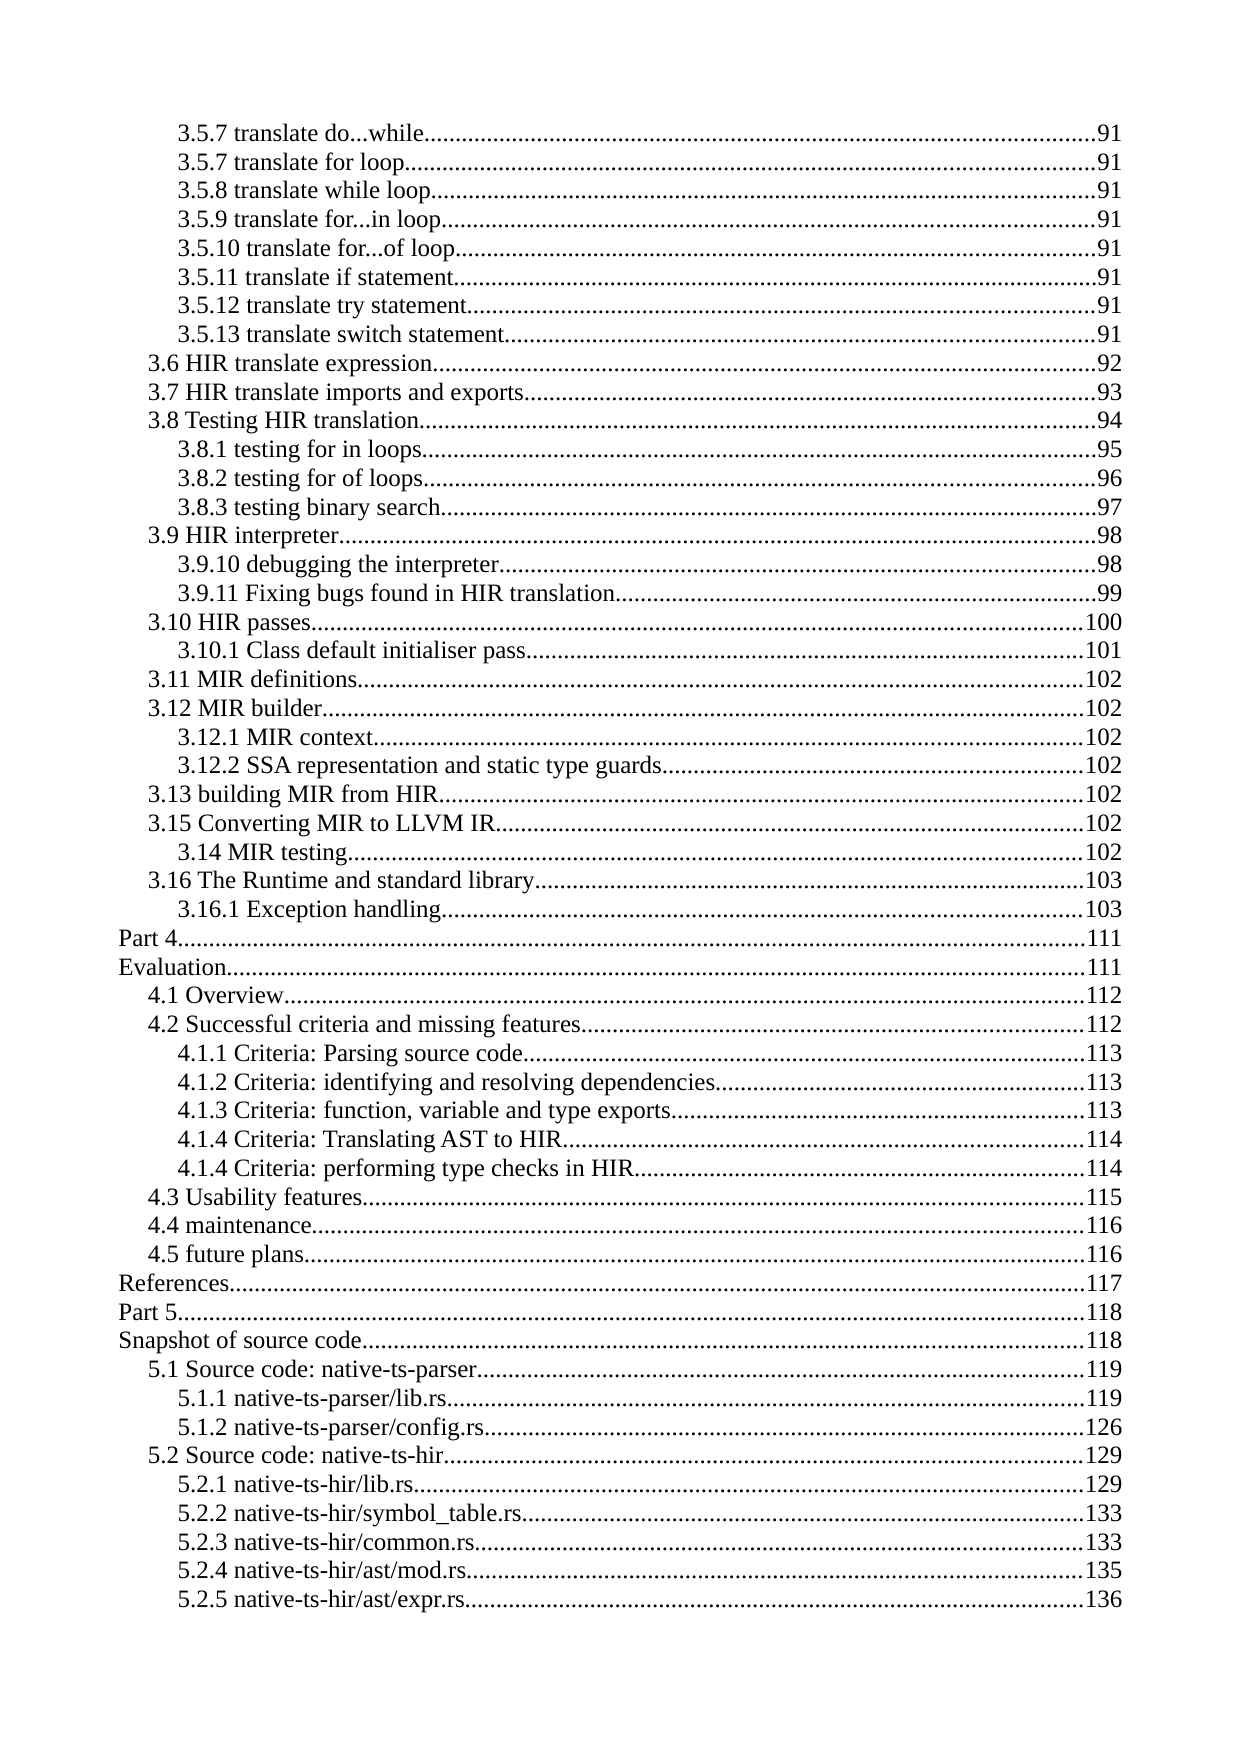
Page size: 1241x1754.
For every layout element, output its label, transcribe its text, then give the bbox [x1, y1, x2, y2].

text 3.5.9 translate for...in loop 91 [177, 204, 1122, 233]
text 3.10 HIR passes 100 [148, 607, 1122, 636]
text 3.5.13 translate switch statement 91 [177, 319, 1122, 348]
text 3.8.1 testing for in loops 95 [177, 434, 1122, 463]
text 3.16.1 Exception handling 103 [177, 894, 1122, 923]
text Part 5 118 [118, 1297, 1122, 1326]
text 5.2.3 native-ts-hir/common.rs 133 [177, 1527, 1122, 1556]
text 5.2.1 native-ts-hir/lib.rs 129 [177, 1469, 1122, 1498]
text 3.8.2 testing for of loops 96 [177, 463, 1122, 492]
text 3.16 The Runtime and standard library 103 [148, 866, 1122, 894]
text 5.1.2 native-ts-parser/config.rs 126 [177, 1412, 1122, 1441]
text Part 4 111 [118, 923, 1122, 952]
text 5.1.1 native-ts-parser/lib.rs 119 [177, 1383, 1122, 1412]
text 3.9.11 Fixing bugs found in HIR translation 99 [177, 578, 1122, 607]
text 5.2.4 native-ts-hir/ast/mod.rs 135 [177, 1556, 1122, 1584]
text 4.1.1 Criteria: Parsing source code 113 [177, 1038, 1122, 1067]
text 3.13 building MIR from HIR 102 [148, 779, 1122, 808]
text 4.1.3 Criteria: function, variable and type exports 113 [177, 1096, 1122, 1124]
text 4.1.4 Criteria: Translating AST to HIR 114 [177, 1124, 1122, 1153]
text 3.8.3 testing binary search 97 [177, 492, 1122, 521]
text 3.8 Testing HIR translation 94 [148, 406, 1122, 434]
text 5.2.5 native-ts-hir/ast/expr.rs 136 [177, 1584, 1122, 1613]
text 3.10.1 Class default initialiser pass 101 [177, 636, 1122, 664]
text 3.9 HIR interpreter 98 [148, 521, 1122, 549]
text 4.1.2 Criteria: identifying and resolving dependencies 113 [177, 1067, 1122, 1096]
text 3.5.10 translate for...of loop 91 [177, 233, 1122, 262]
text 5.2 Source code: native-ts-hir 129 [148, 1441, 1122, 1469]
text 3.5.12 translate try statement 91 [177, 291, 1122, 319]
text 4.5 future plans 116 [148, 1239, 1122, 1268]
text 3.11 MIR definitions 102 [148, 664, 1122, 693]
text 3.9.10 debugging the interpreter 98 [177, 549, 1122, 578]
text 3.5.7 translate for loop 91 [177, 147, 1122, 176]
text 3.6 HIR translate expression 92 [148, 348, 1122, 377]
text 3.12 MIR builder 102 [148, 693, 1122, 722]
text 3.5.8 translate while loop 91 [177, 176, 1122, 204]
text 3.14 MIR testing 102 [177, 837, 1122, 866]
text 3.5.11 translate if statement 91 [177, 262, 1122, 291]
text 3.7 HIR translate imports and exports 93 [148, 377, 1122, 406]
text 4.1.4 Criteria: performing type checks in HIR 114 [177, 1153, 1122, 1182]
text 3.12.1 MIR context 102 [177, 722, 1122, 751]
text 5.2.2 native-ts-hir/symbol_table.rs 133 [177, 1498, 1122, 1527]
text Evaluation 111 [118, 952, 1122, 981]
text 4.4 maintenance 116 [148, 1211, 1122, 1239]
text 5.1 Source code: native-ts-parser 119 [148, 1354, 1122, 1383]
text 4.1 Overview 112 [148, 981, 1122, 1009]
text 3.5.7 translate do...while 91 [177, 118, 1122, 147]
text 3.12.2 SSA representation and static type guards 102 [177, 751, 1122, 779]
text References 117 [118, 1268, 1122, 1297]
text 3.15 Converting MIR to LLVM IR 102 [148, 808, 1122, 837]
text 4.3 Usability features 115 [148, 1182, 1122, 1211]
text Snapshot of source code 118 [118, 1326, 1122, 1354]
text 4.2 Successful criteria and missing features 112 [148, 1009, 1122, 1038]
